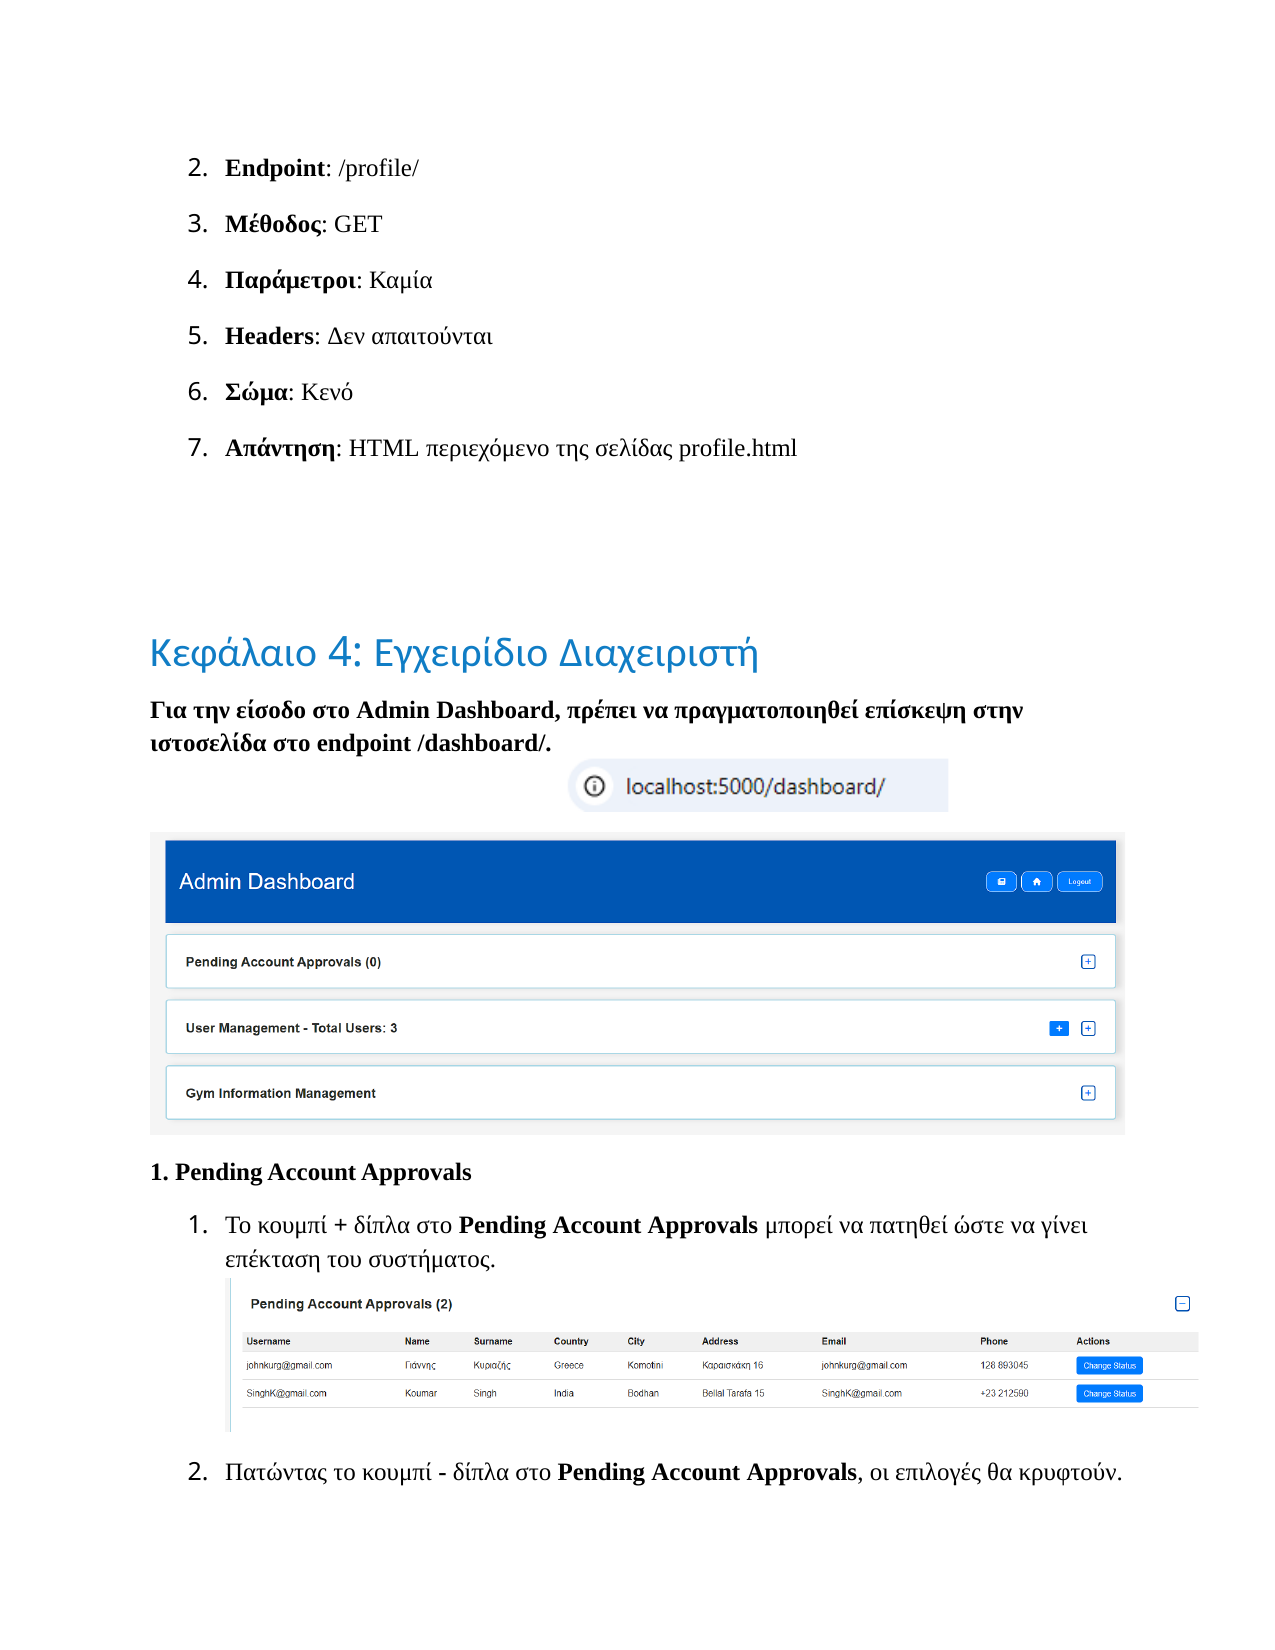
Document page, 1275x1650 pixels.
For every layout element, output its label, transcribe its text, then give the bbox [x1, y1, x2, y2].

text 1. Pending Account Approvals [150, 1157, 1125, 1185]
list Headers: Δεν απαιτούνται [187, 317, 1125, 352]
subtitle Κεφάλαιο 4: Εγχειρίδιο Διαχειριστή [150, 622, 1125, 679]
list Το κουμπί + δίπλα στο Pending Account Approvals μπορεί να πατηθεί ώστε να γίνει επέκταση του συστήματος. [187, 1206, 1125, 1432]
text Για την είσοδο στο Admin Dashboard, πρέπει να πραγματοποιηθεί επίσκεψη στην ιστοσελίδα στο endpoint /dashboard/. [150, 695, 1125, 811]
list Απάντηση: HTML περιεχόμενο της σελίδας profile.html [187, 429, 1125, 463]
list Παράμετροι: Καμία [187, 262, 1125, 296]
list Μέθοδος: GET [187, 206, 1125, 240]
list Πατώντας το κουμπί - δίπλα στο Pending Account Approvals, οι επιλογές θα κρυφτούν. [187, 1453, 1125, 1487]
list Σώμα: Κενό [187, 373, 1125, 407]
list Endpoint: /profile/ [187, 150, 1125, 184]
